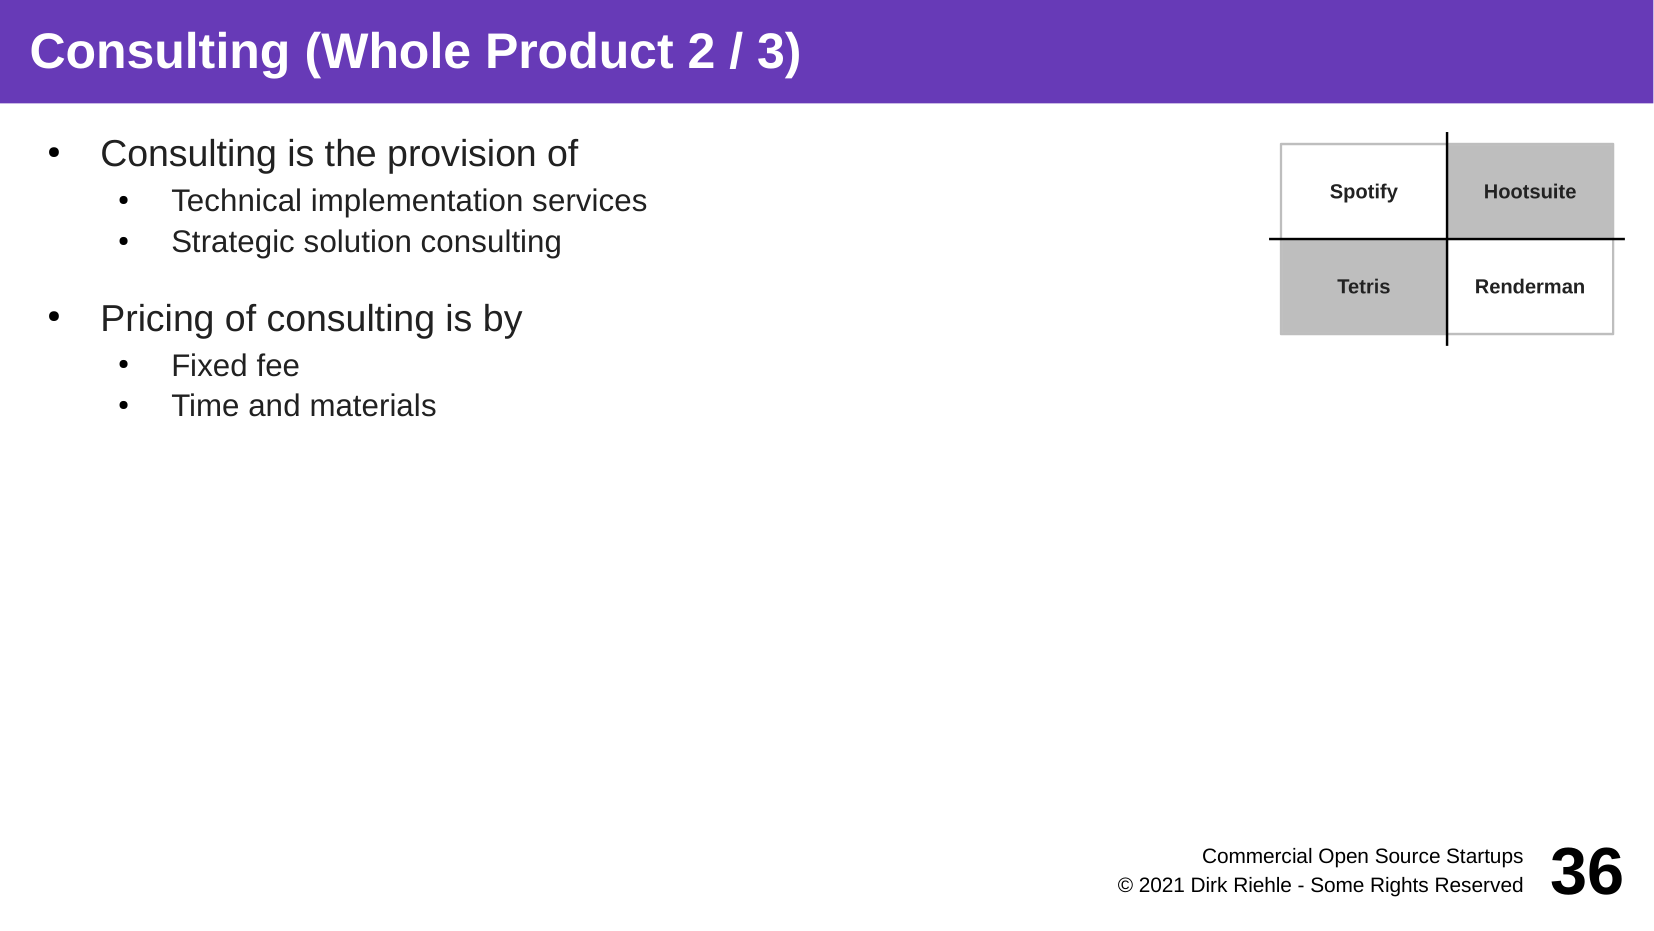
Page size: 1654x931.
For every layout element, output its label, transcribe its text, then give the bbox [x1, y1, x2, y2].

list Consulting is the provision of Technical implementation services Strategic solution consulting Pricing of consulting is by Fixed fee Time and materials [29, 132, 1625, 813]
title Consulting (Whole Product 2 / 3) [0, 0, 1654, 104]
picture [1269, 132, 1625, 346]
